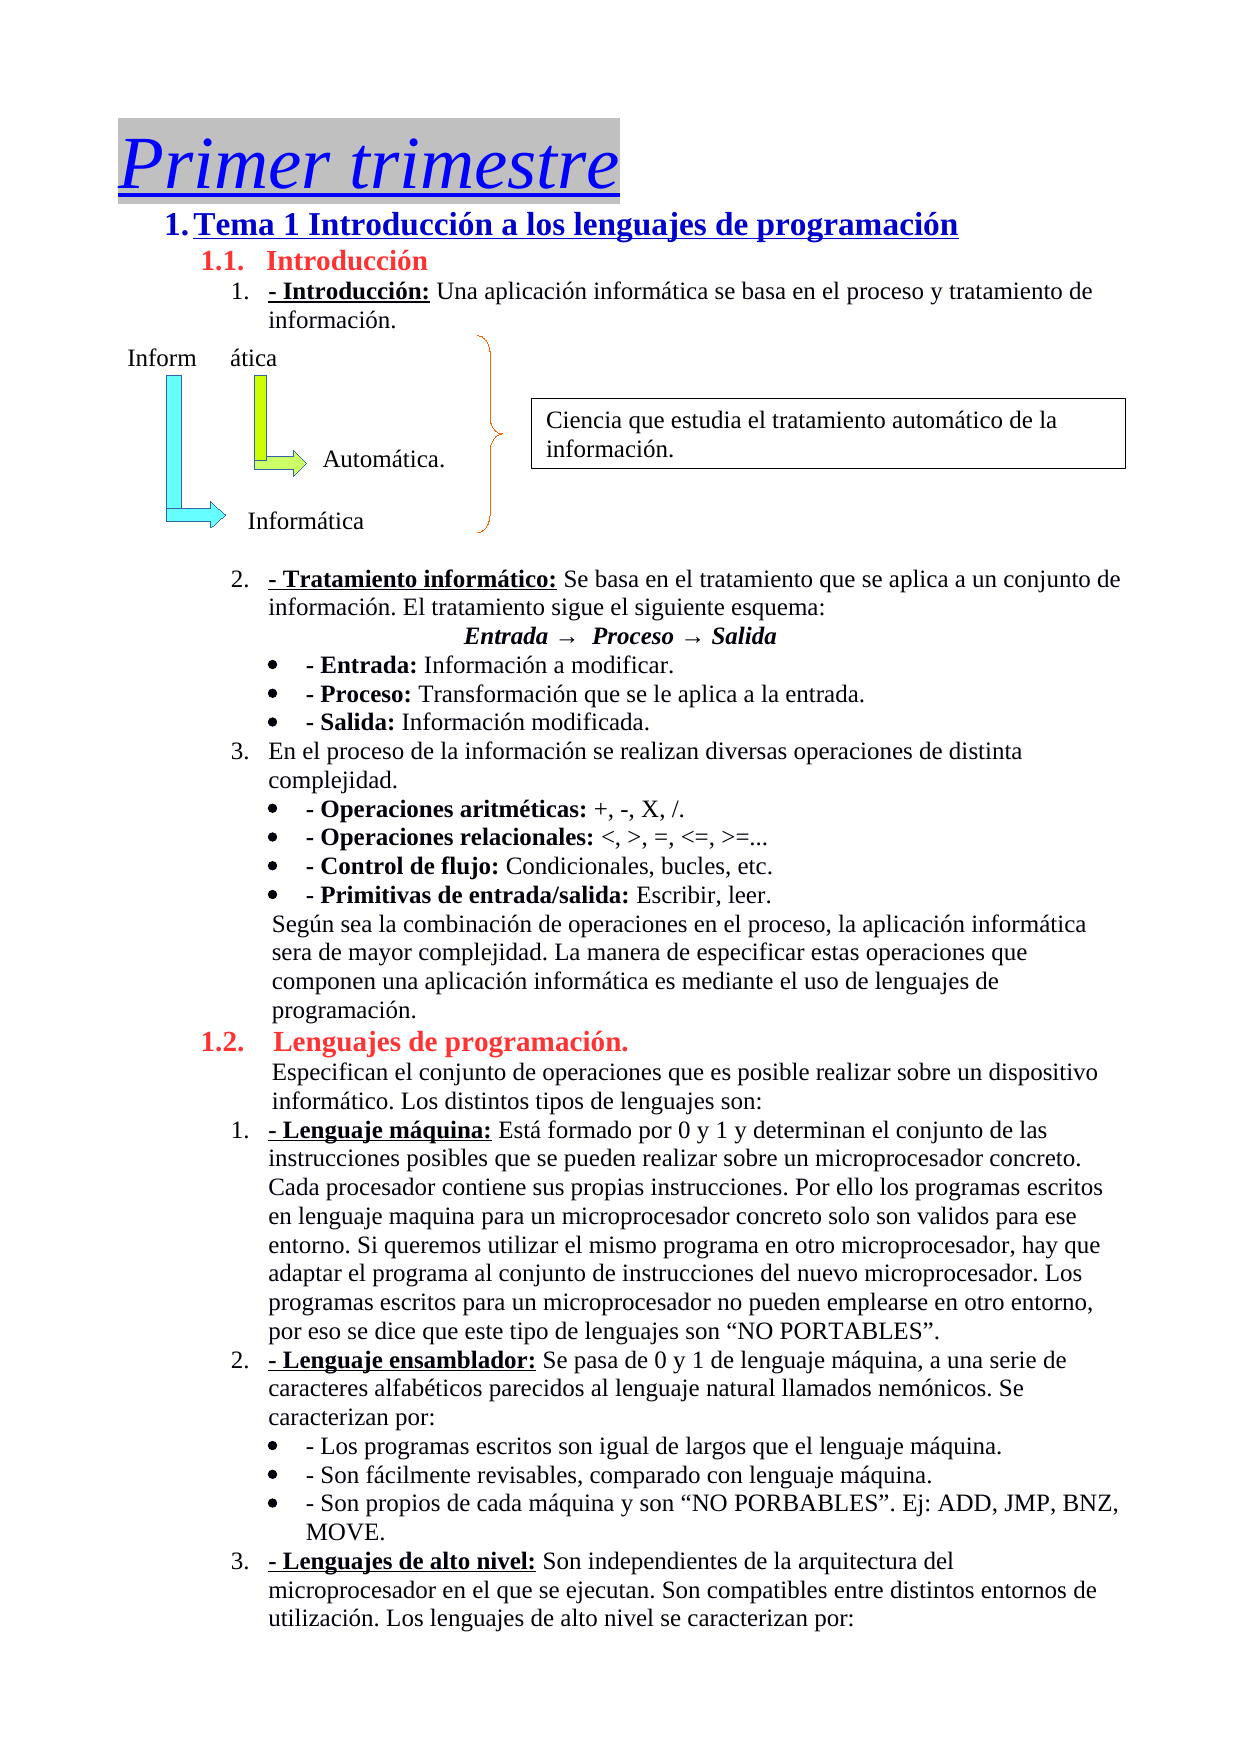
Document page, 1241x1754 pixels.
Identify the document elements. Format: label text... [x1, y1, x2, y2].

list - Salida: Información modificada. [268, 707, 1122, 736]
list - Operaciones relacionales: <, >, =, <=, >=... [268, 822, 1122, 851]
list Lenguajes de programación. [193, 1024, 1122, 1057]
list - Control de flujo: Condicionales, bucles, etc. [268, 851, 1122, 880]
list - Son propios de cada máquina y son “NO PORBABLES”. Ej: ADD, JMP, BNZ, MOVE. [268, 1488, 1122, 1546]
list - Proceso: Transformación que se le aplica a la entrada. [268, 679, 1122, 707]
list Introducción [193, 243, 1122, 276]
list En el proceso de la información se realizan diversas operaciones de distinta complejidad. [231, 736, 1122, 794]
list - Lenguaje ensamblador: Se pasa de 0 y 1 de lenguaje máquina, a una serie de caracteres alfabéticos parecidos al lenguaje natural llamados nemónicos. Se caracterizan por: [231, 1345, 1122, 1431]
list Tema 1 Introducción a los lenguajes de programación [156, 204, 1122, 243]
list - Entrada: Información a modificar. [268, 650, 1122, 679]
list - Introducción: Una aplicación informática se basa en el proceso y tratamiento de información. [231, 276, 1122, 334]
list - Son fácilmente revisables, comparado con lenguaje máquina. [268, 1460, 1122, 1488]
list - Tratamiento informático: Se basa en el tratamiento que se aplica a un conjunto de información. El tratamiento sigue el siguiente esquema: [231, 564, 1122, 621]
text Primer trimestre [118, 118, 1122, 204]
list - Los programas escritos son igual de largos que el lenguaje máquina. [268, 1431, 1122, 1460]
list - Lenguajes de alto nivel: Son independientes de la arquitectura del microprocesador en el que se ejecutan. Son compatibles entre distintos entornos de utilización. Los lenguajes de alto nivel se caracterizan por: [231, 1546, 1122, 1632]
text Entrada → Proceso → Salida [118, 621, 1122, 650]
text Según sea la combinación de operaciones en el proceso, la aplicación informática sera de mayor complejidad. La manera de especificar estas operaciones que componen una aplicación informática es mediante el uso de lenguajes de programación. [272, 909, 1122, 1024]
text Especifican el conjunto de operaciones que es posible realizar sobre un dispositivo informático. Los distintos tipos de lenguajes son: [272, 1057, 1122, 1115]
list - Operaciones aritméticas: +, -, X, /. [268, 794, 1122, 822]
list - Lenguaje máquina: Está formado por 0 y 1 y determinan el conjunto de las instrucciones posibles que se pueden realizar sobre un microprocesador concreto. Cada procesador contiene sus propias instrucciones. Por ello los programas escritos en lenguaje maquina para un microprocesador concreto solo son validos para ese entorno. Si queremos utilizar el mismo programa en otro microprocesador, hay que adaptar el programa al conjunto de instrucciones del nuevo microprocesador. Los programas escritos para un microprocesador no pueden emplearse en otro entorno, por eso se dice que este tipo de lenguajes son “NO PORTABLES”. [231, 1115, 1122, 1345]
list - Primitivas de entrada/salida: Escribir, leer. [268, 880, 1122, 909]
